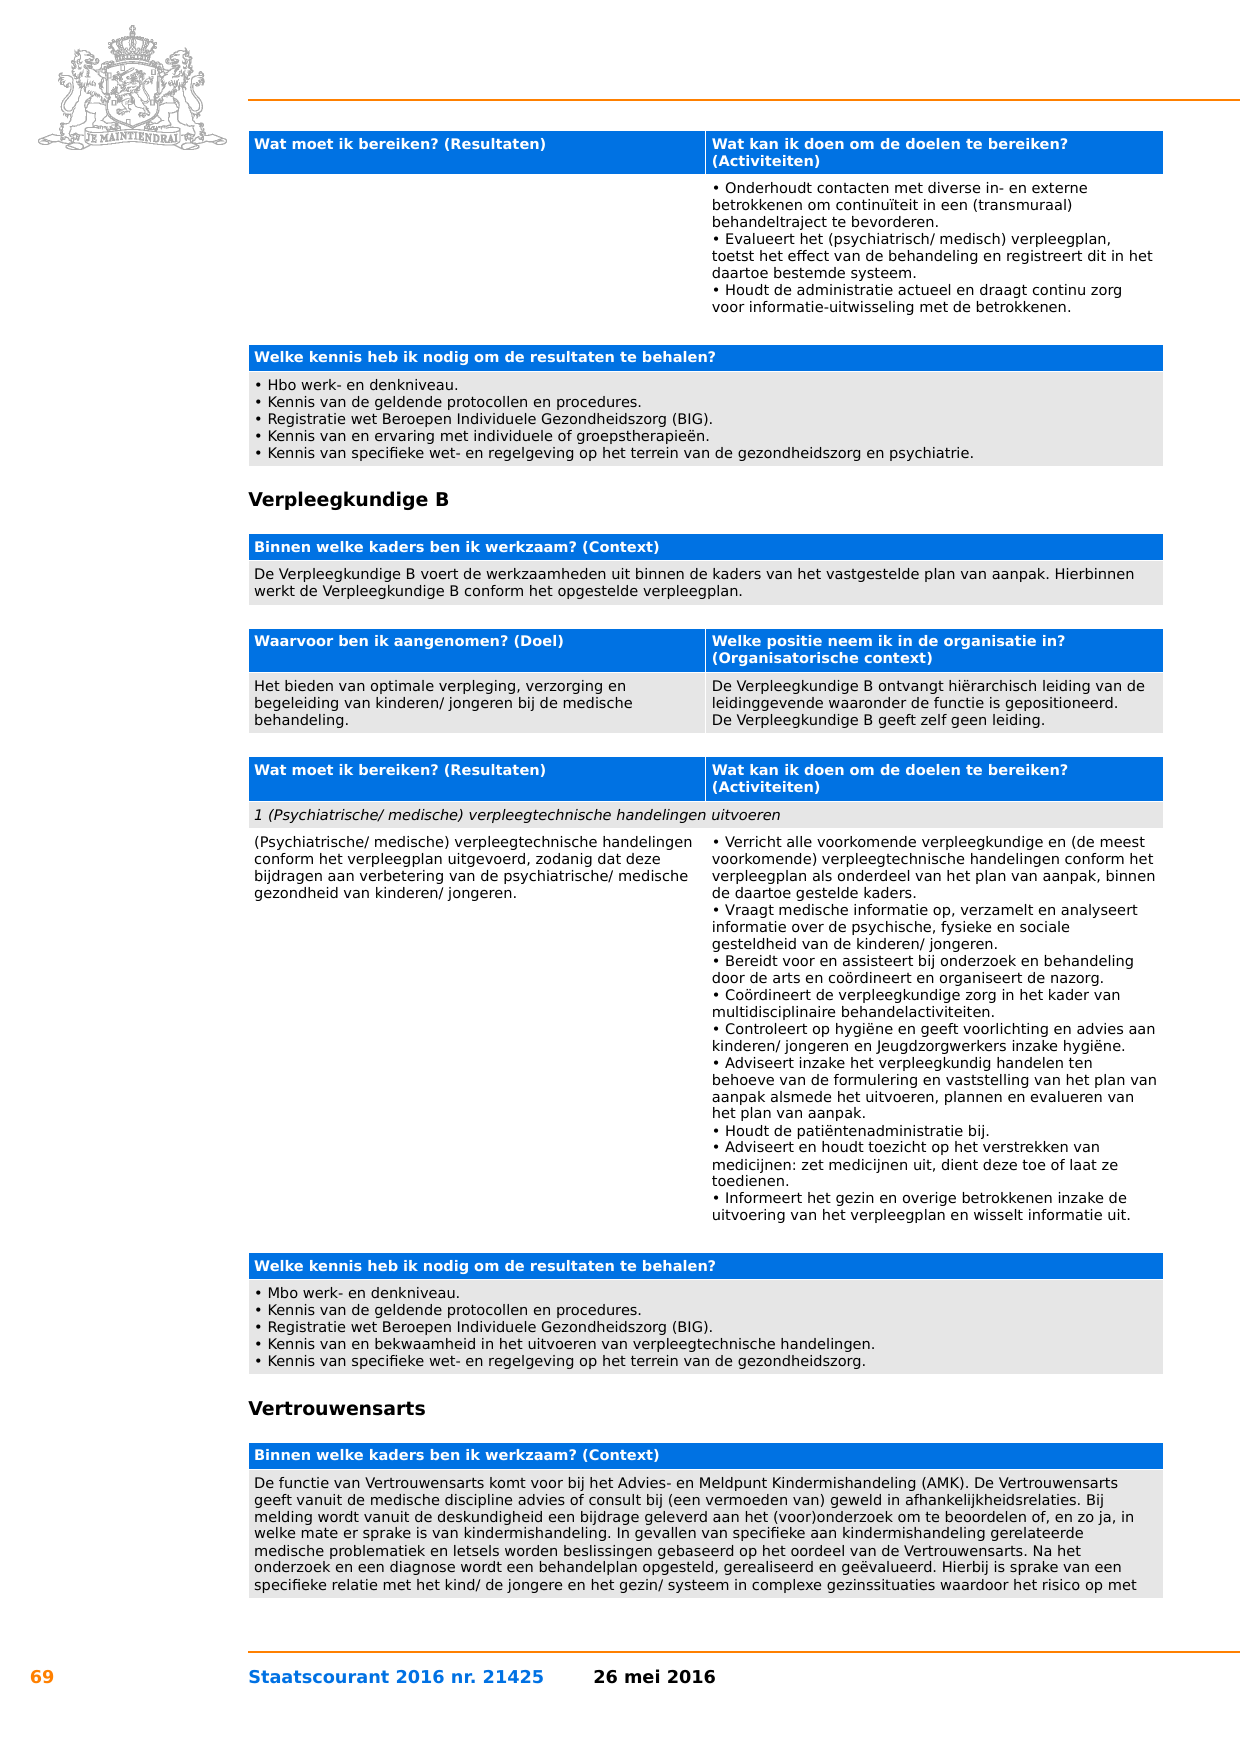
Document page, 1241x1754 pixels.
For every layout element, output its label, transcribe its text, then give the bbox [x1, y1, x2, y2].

table_cell De Verpleegkundige B voert de werkzaamheden uit binnen de kaders van het vastgestelde plan van aanpak. Hierbinnen werkt de Verpleegkundige B conform het opgestelde verpleegplan. [249, 561, 1163, 605]
table_header Wat moet ik bereiken? (Resultaten) [249, 131, 705, 174]
table_header Welke kennis heb ik nodig om de resultaten te behalen? [249, 345, 1163, 371]
table_cell 1 (Psychiatrische/ medische) verpleegtechnische handelingen uitvoeren [249, 802, 1163, 828]
table_header Binnen welke kaders ben ik werkzaam? (Context) [249, 1443, 1163, 1469]
table_cell • Hbo werk- en denkniveau. • Kennis van de geldende protocollen en procedures. • Registratie wet Beroepen Individuele Gezondheidszorg (BIG). • Kennis van en ervaring met individuele of groepstherapieën. • Kennis van specifieke wet- en regelgeving op het terrein van de gezondheidszorg en psychiatrie. [249, 372, 1163, 466]
text Verpleegkundige B [248, 489, 1163, 511]
table_cell De functie van Vertrouwensarts komt voor bij het Advies- en Meldpunt Kindermishandeling (AMK). De Vertrouwensarts geeft vanuit de medische discipline advies of consult bij (een vermoeden van) geweld in afhankelijkheidsrelaties. Bij melding wordt vanuit de deskundigheid een bijdrage geleverd aan het (voor)onderzoek om te beoordelen of, en zo ja, in welke mate er sprake is van kindermishandeling. In gevallen van specifieke aan kindermishandeling gerelateerde medische problematiek en letsels worden beslissingen gebaseerd op het oordeel van de Vertrouwensarts. Na het onderzoek en een diagnose wordt een behandelplan opgesteld, gerealiseerd en geëvalueerd. Hierbij is sprake van een specifieke relatie met het kind/ de jongere en het gezin/ systeem in complexe gezinssituaties waardoor het risico op met [249, 1470, 1163, 1598]
picture [38, 25, 227, 150]
table_cell De Verpleegkundige B ontvangt hiërarchisch leiding van de leidinggevende waaronder de functie is gepositioneerd. De Verpleegkundige B geeft zelf geen leiding. [706, 673, 1163, 733]
table_header Wat kan ik doen om de doelen te bereiken? (Activiteiten) [706, 757, 1163, 801]
table_cell [249, 175, 705, 321]
table_cell (Psychiatrische/ medische) verpleegtechnische handelingen conform het verpleegplan uitgevoerd, zodanig dat deze bijdragen aan verbetering van de psychiatrische/ medische gezondheid van kinderen/ jongeren. [249, 829, 705, 1229]
table_header Wat kan ik doen om de doelen te bereiken? (Activiteiten) [706, 131, 1163, 174]
table_cell • Onderhoudt contacten met diverse in- en externe betrokkenen om continuïteit in een (transmuraal) behandeltraject te bevorderen. • Evalueert het (psychiatrisch/ medisch) verpleegplan, toetst het effect van de behandeling en registreert dit in het daartoe bestemde systeem. • Houdt de administratie actueel en draagt continu zorg voor informatie-uitwisseling met de betrokkenen. [706, 175, 1163, 321]
table_header Waarvoor ben ik aangenomen? (Doel) [249, 629, 705, 672]
table_cell • Mbo werk- en denkniveau. • Kennis van de geldende protocollen en procedures. • Registratie wet Beroepen Individuele Gezondheidszorg (BIG). • Kennis van en bekwaamheid in het uitvoeren van verpleegtechnische handelingen. • Kennis van specifieke wet- en regelgeving op het terrein van de gezondheidszorg. [249, 1280, 1163, 1374]
table_header Welke kennis heb ik nodig om de resultaten te behalen? [249, 1253, 1163, 1279]
table_header Binnen welke kaders ben ik werkzaam? (Context) [249, 534, 1163, 560]
table_cell • Verricht alle voorkomende verpleegkundige en (de meest voorkomende) verpleegtechnische handelingen conform het verpleegplan als onderdeel van het plan van aanpak, binnen de daartoe gestelde kaders. • Vraagt medische informatie op, verzamelt en analyseert informatie over de psychische, fysieke en sociale gesteldheid van de kinderen/ jongeren. • Bereidt voor en assisteert bij onderzoek en behandeling door de arts en coördineert en organiseert de nazorg. • Coördineert de verpleegkundige zorg in het kader van multidisciplinaire behandelactiviteiten. • Controleert op hygiëne en geeft voorlichting en advies aan kinderen/ jongeren en Jeugdzorgwerkers inzake hygiëne. • Adviseert inzake het verpleegkundig handelen ten behoeve van de formulering en vaststelling van het plan van aanpak alsmede het uitvoeren, plannen en evalueren van het plan van aanpak. • Houdt de patiëntenadministratie bij. • Adviseert en houdt toezicht op het verstrekken van medicijnen: zet medicijnen uit, dient deze toe of laat ze toedienen. • Informeert het gezin en overige betrokkenen inzake de uitvoering van het verpleegplan en wisselt informatie uit. [706, 829, 1163, 1229]
table_cell Het bieden van optimale verpleging, verzorging en begeleiding van kinderen/ jongeren bij de medische behandeling. [249, 673, 705, 733]
text Vertrouwensarts [248, 1397, 1163, 1419]
table_header Welke positie neem ik in de organisatie in? (Organisatorische context) [706, 629, 1163, 672]
table_header Wat moet ik bereiken? (Resultaten) [249, 757, 705, 801]
